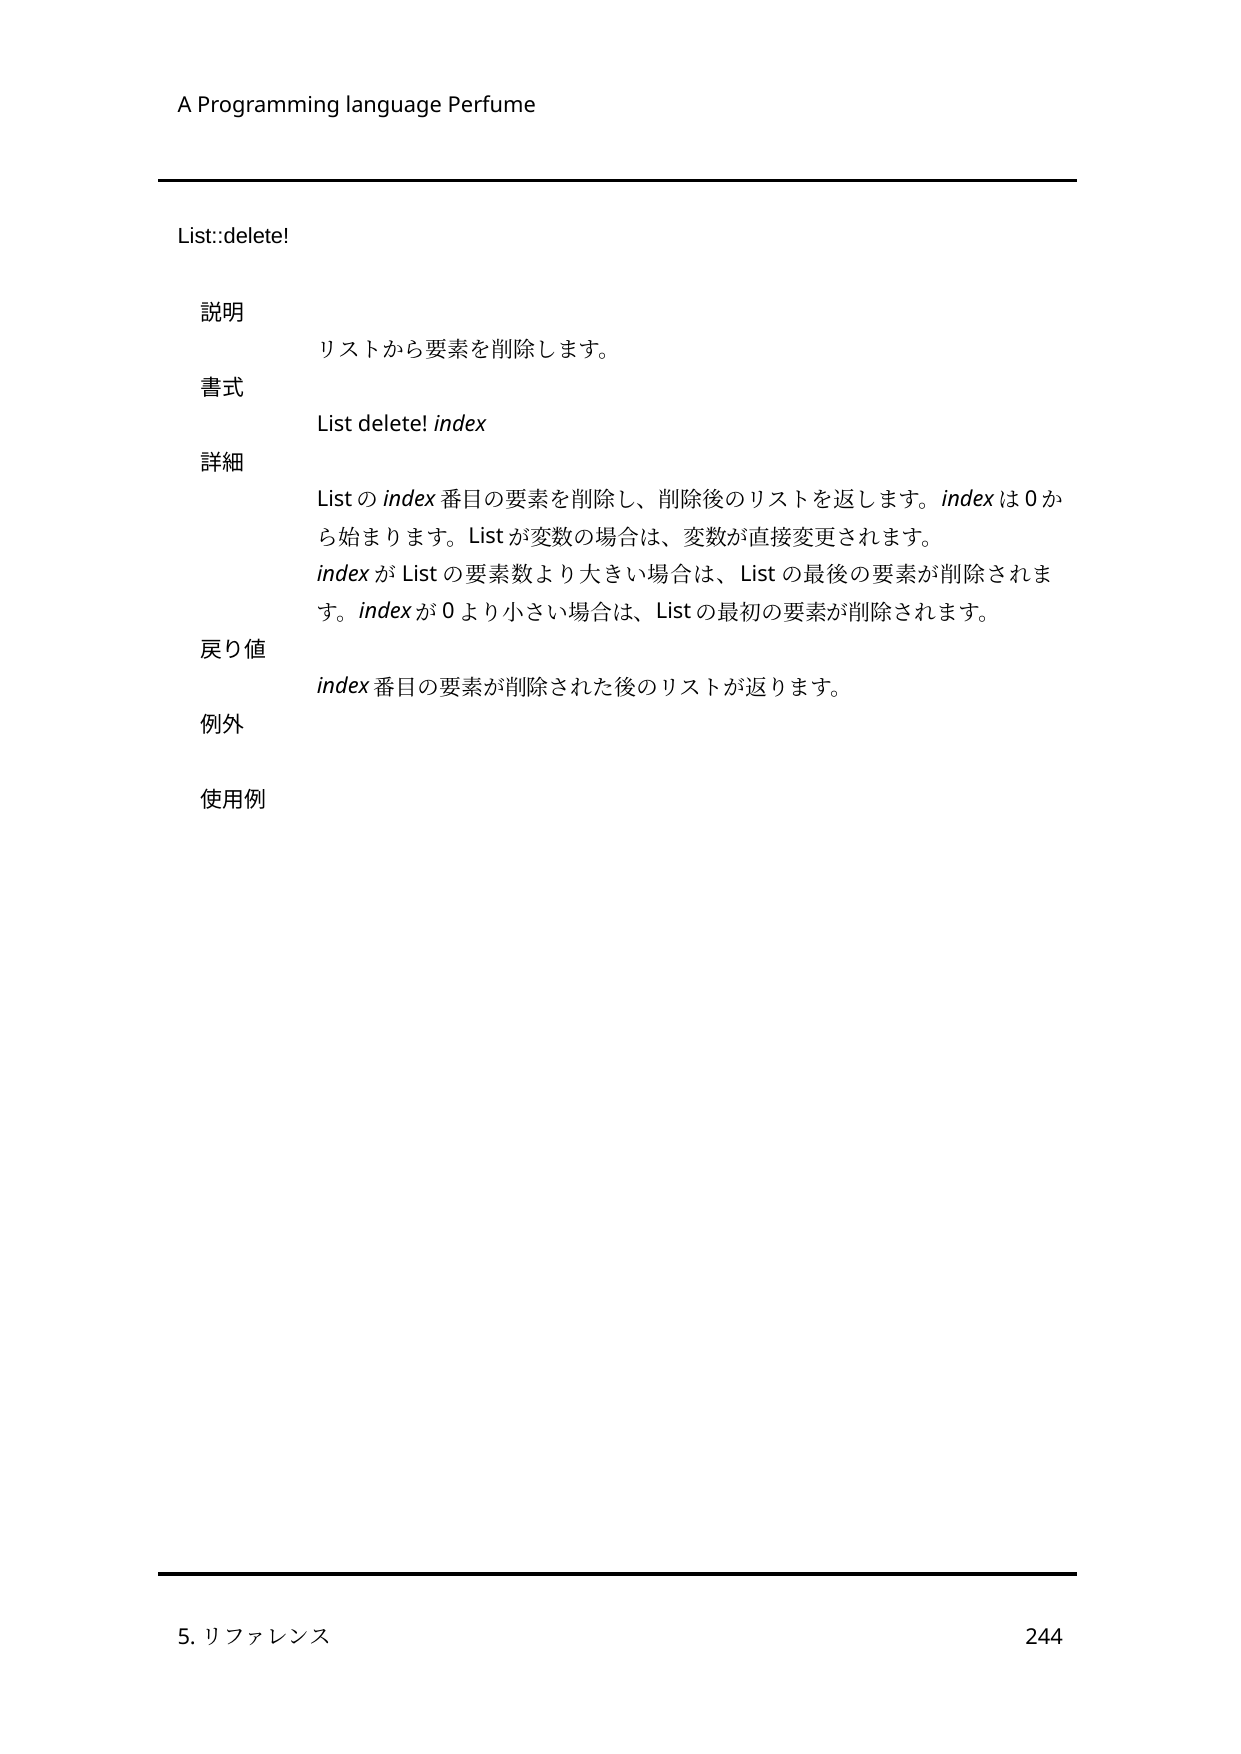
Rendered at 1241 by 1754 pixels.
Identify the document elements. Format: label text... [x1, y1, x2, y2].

subtitle List::delete! [177, 217, 1063, 254]
table_cell [317, 704, 1063, 779]
table_cell List delete! index [317, 367, 1063, 442]
table_header リストから要素を削除します。 [317, 292, 1063, 367]
table_cell 戻り値 [200, 629, 317, 704]
table_cell 使用例 [200, 779, 317, 854]
table_cell index番目の要素が削除された後のリストが返ります。 [317, 629, 1063, 704]
table_cell 例外 [200, 704, 317, 779]
table_cell [317, 779, 1063, 854]
table_cell Listのindex番目の要素を削除し、削除後のリストを返します。indexは0から始まります。Listが変数の場合は、変数が直接変更されます。 indexがListの要素数より大きい場合は、Listの最後の要素が削除されます。indexが0より小さい場合は、Listの最初の要素が削除されます。 [317, 442, 1063, 629]
table_cell 詳細 [200, 442, 317, 629]
table_header 説明 [200, 292, 317, 367]
table_cell 書式 [200, 367, 317, 442]
